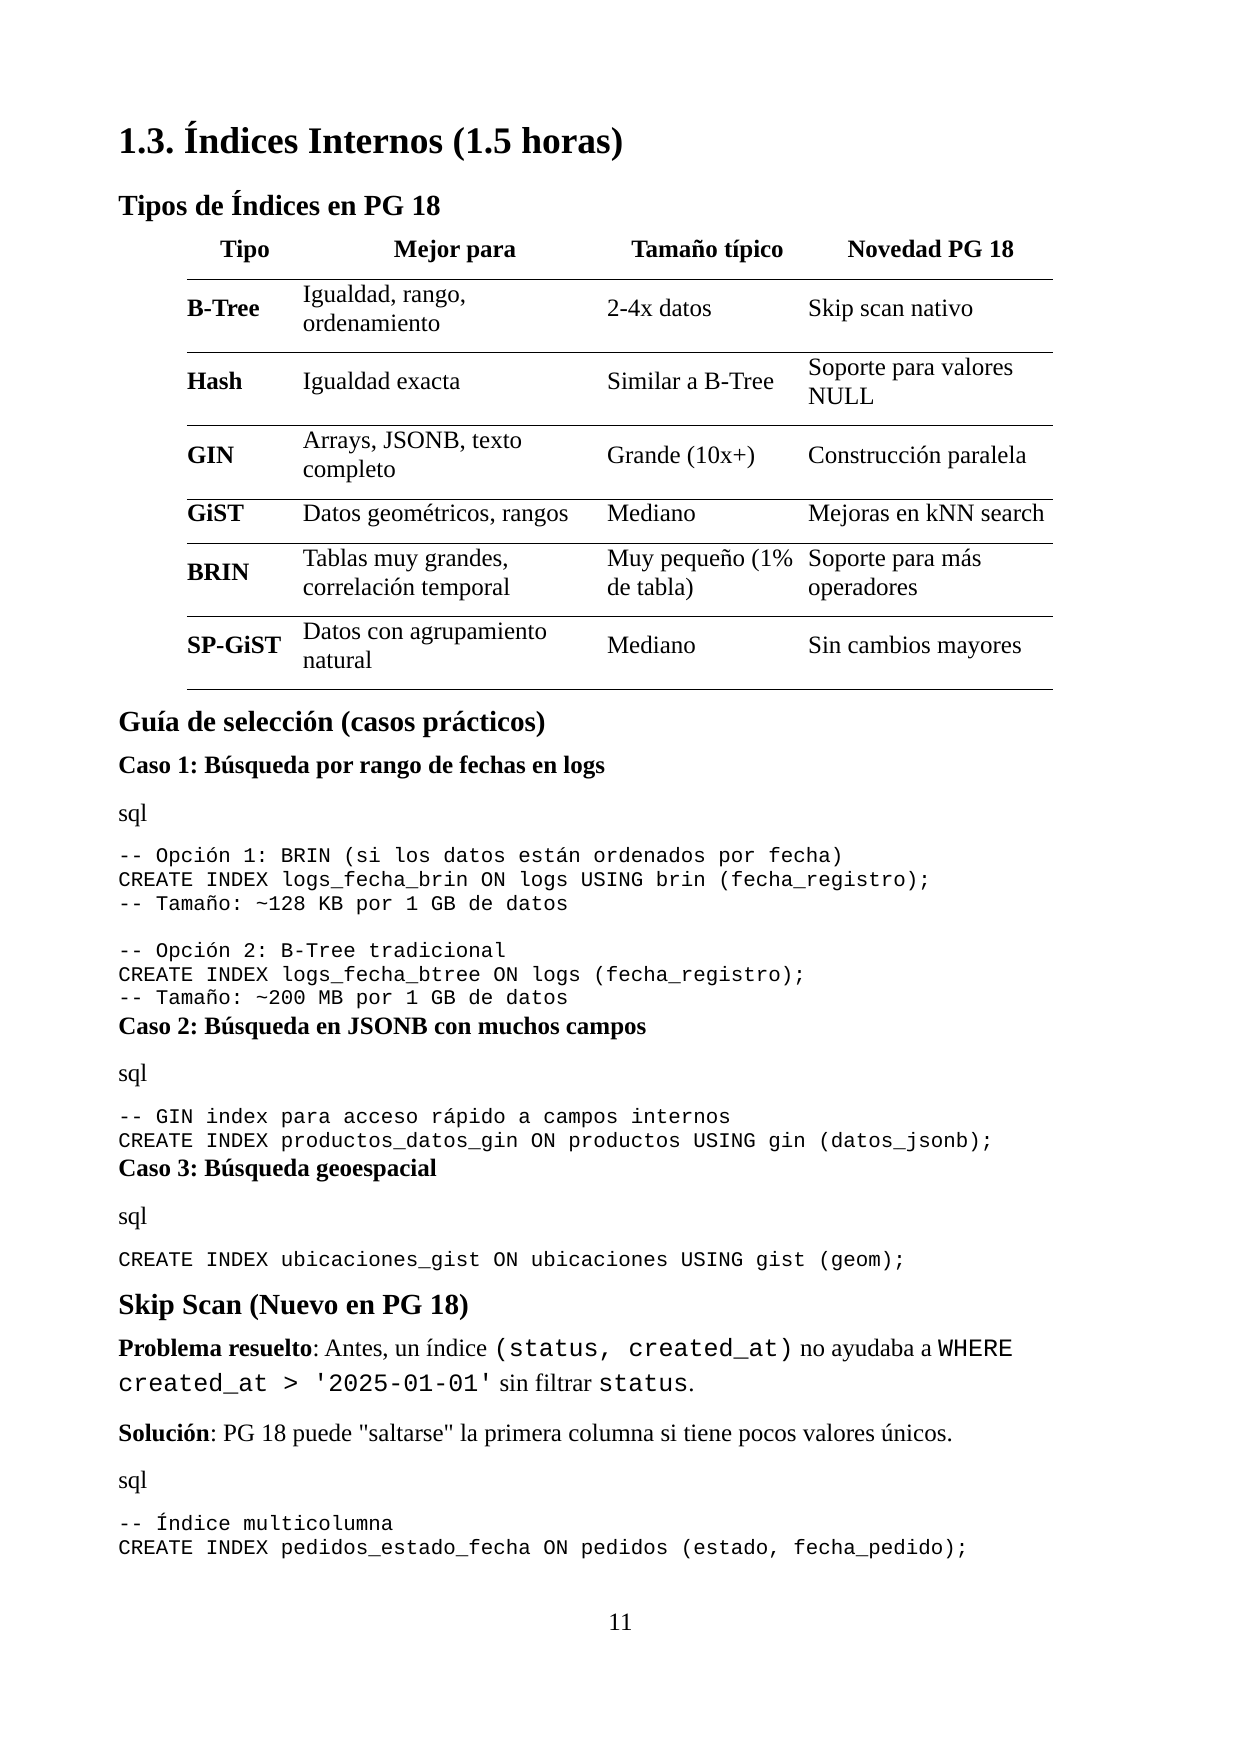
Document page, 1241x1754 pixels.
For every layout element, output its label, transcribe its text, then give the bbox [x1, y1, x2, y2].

table_cell Muy pequeño (1% de tabla) [607, 544, 808, 616]
text sql [118, 1201, 1122, 1230]
table_header Mejor para [303, 234, 607, 279]
table_cell Sin cambios mayores [808, 617, 1053, 689]
text -- GIN index para acceso rápido a campos internos [118, 1106, 1122, 1130]
text Caso 1: Búsqueda por rango de fechas en logs [118, 750, 1122, 779]
subtitle Skip Scan (Nuevo en PG 18) [118, 1287, 1122, 1320]
table_cell Arrays, JSONB, texto completo [303, 426, 607, 498]
table_cell Hash [187, 353, 303, 425]
table_header Tamaño típico [607, 234, 808, 279]
table_cell GiST [187, 500, 303, 543]
table_cell 2-4x datos [607, 280, 808, 352]
table_cell Soporte para valores NULL [808, 353, 1053, 425]
text sql [118, 1058, 1122, 1087]
table_cell Grande (10x+) [607, 426, 808, 498]
table_cell BRIN [187, 544, 303, 616]
text CREATE INDEX logs_fecha_btree ON logs (fecha_registro); [118, 963, 1122, 987]
table_cell Datos con agrupamiento natural [303, 617, 607, 689]
table_header Novedad PG 18 [808, 234, 1053, 279]
table_cell Construcción paralela [808, 426, 1053, 498]
table_cell Soporte para más operadores [808, 544, 1053, 616]
table_cell Igualdad exacta [303, 353, 607, 425]
subtitle Tipos de Índices en PG 18 [118, 188, 1122, 222]
subtitle Guía de selección (casos prácticos) [118, 704, 1122, 738]
text -- Opción 2: B-Tree tradicional [118, 940, 1122, 963]
text CREATE INDEX pedidos_estado_fecha ON pedidos (estado, fecha_pedido); [118, 1537, 1122, 1560]
table_header Tipo [187, 234, 303, 279]
table_cell Datos geométricos, rangos [303, 500, 607, 543]
text CREATE INDEX logs_fecha_brin ON logs USING brin (fecha_registro); [118, 869, 1122, 893]
table_cell GIN [187, 426, 303, 498]
table_cell Similar a B-Tree [607, 353, 808, 425]
text Problema resuelto: Antes, un índice (status, created_at) no ayudaba a WHERE created_at > '2025-01-01' sin filtrar status. [118, 1333, 1122, 1399]
text CREATE INDEX ubicaciones_gist ON ubicaciones USING gist (geom); [118, 1248, 1122, 1272]
text -- Índice multicolumna [118, 1513, 1122, 1537]
text sql [118, 798, 1122, 826]
subtitle 1.3. Índices Internos (1.5 horas) [118, 118, 1122, 161]
text sql [118, 1465, 1122, 1494]
text Solución: PG 18 puede "saltarse" la primera columna si tiene pocos valores únicos. [118, 1418, 1122, 1447]
table_cell Tablas muy grandes, correlación temporal [303, 544, 607, 616]
text Caso 3: Búsqueda geoespacial [118, 1153, 1122, 1182]
table_cell SP-GiST [187, 617, 303, 689]
table_cell Mediano [607, 500, 808, 543]
text Caso 2: Búsqueda en JSONB con muchos campos [118, 1011, 1122, 1039]
text -- Tamaño: ~200 MB por 1 GB de datos [118, 987, 1122, 1011]
table_cell Skip scan nativo [808, 280, 1053, 352]
table_cell B-Tree [187, 280, 303, 352]
table_cell Igualdad, rango, ordenamiento [303, 280, 607, 352]
text -- Tamaño: ~128 KB por 1 GB de datos [118, 893, 1122, 916]
table_cell Mejoras en kNN search [808, 500, 1053, 543]
text -- Opción 1: BRIN (si los datos están ordenados por fecha) [118, 845, 1122, 869]
table_cell Mediano [607, 617, 808, 689]
text CREATE INDEX productos_datos_gin ON productos USING gin (datos_jsonb); [118, 1130, 1122, 1153]
